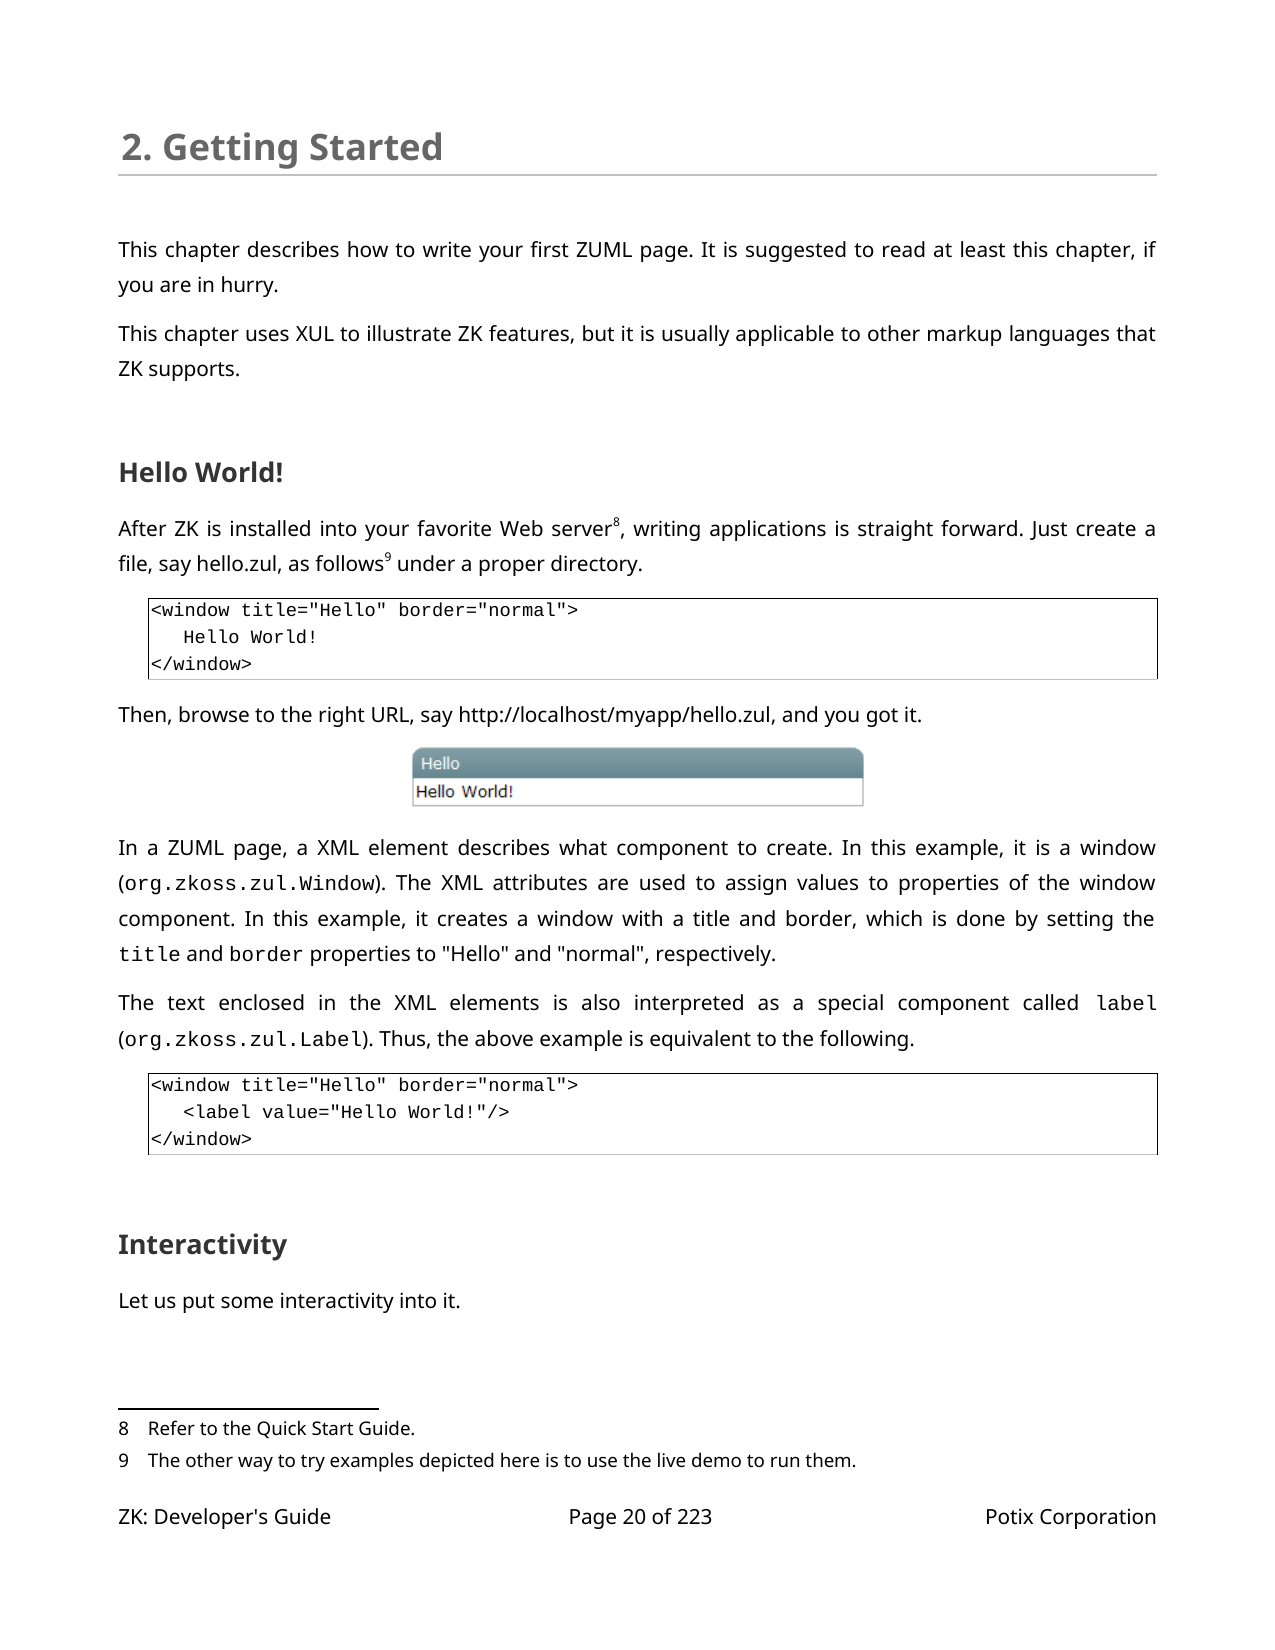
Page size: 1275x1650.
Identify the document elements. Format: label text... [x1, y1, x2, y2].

text </window> [149, 1127, 1157, 1154]
text The text enclosed in the XML elements is also interpreted as a special component called label (org.zkoss.zul.Label). Thus, the above example is equivalent to the following. [118, 988, 1157, 1052]
text The other way to try examples depicted here is to use the live demo to run them. [118, 1447, 1157, 1473]
text In a ZUML page, a XML element describes what component to create. In this example, it is a window (org.zkoss.zul.Window). The XML attributes are used to assign values to properties of the window component. In this example, it creates a window with a title and border, which is done by setting the title and border properties to "Hello" and "normal", respectively. [118, 749, 1157, 968]
text Refer to the Quick Start Guide. [118, 1416, 1157, 1441]
subtitle Interactivity [118, 1225, 1157, 1262]
text <window title="Hello" border="normal"> [149, 1074, 1157, 1097]
picture [410, 746, 865, 809]
text Hello World! [149, 625, 1157, 649]
text Then, browse to the right URL, say http://localhost/myapp/hello.zul, and you got it. [118, 700, 1157, 728]
text This chapter describes how to write your first ZUML page. It is suggested to read at least this chapter, if you are in hurry. [118, 235, 1157, 298]
subtitle 2. Getting Started [118, 118, 1157, 174]
text <window title="Hello" border="normal"> [149, 599, 1157, 622]
subtitle Hello World! [118, 453, 1157, 490]
text This chapter uses XUL to illustrate ZK features, but it is usually applicable to other markup languages that ZK supports. [118, 319, 1157, 382]
text </window> [149, 652, 1157, 679]
text Let us put some interactivity into it. [118, 1286, 1157, 1314]
text <label value="Hello World!"/> [149, 1100, 1157, 1124]
text After ZK is installed into your favorite Web server, writing applications is straight forward. Just create a file, say hello.zul, as follows under a proper directory. [118, 514, 1157, 577]
